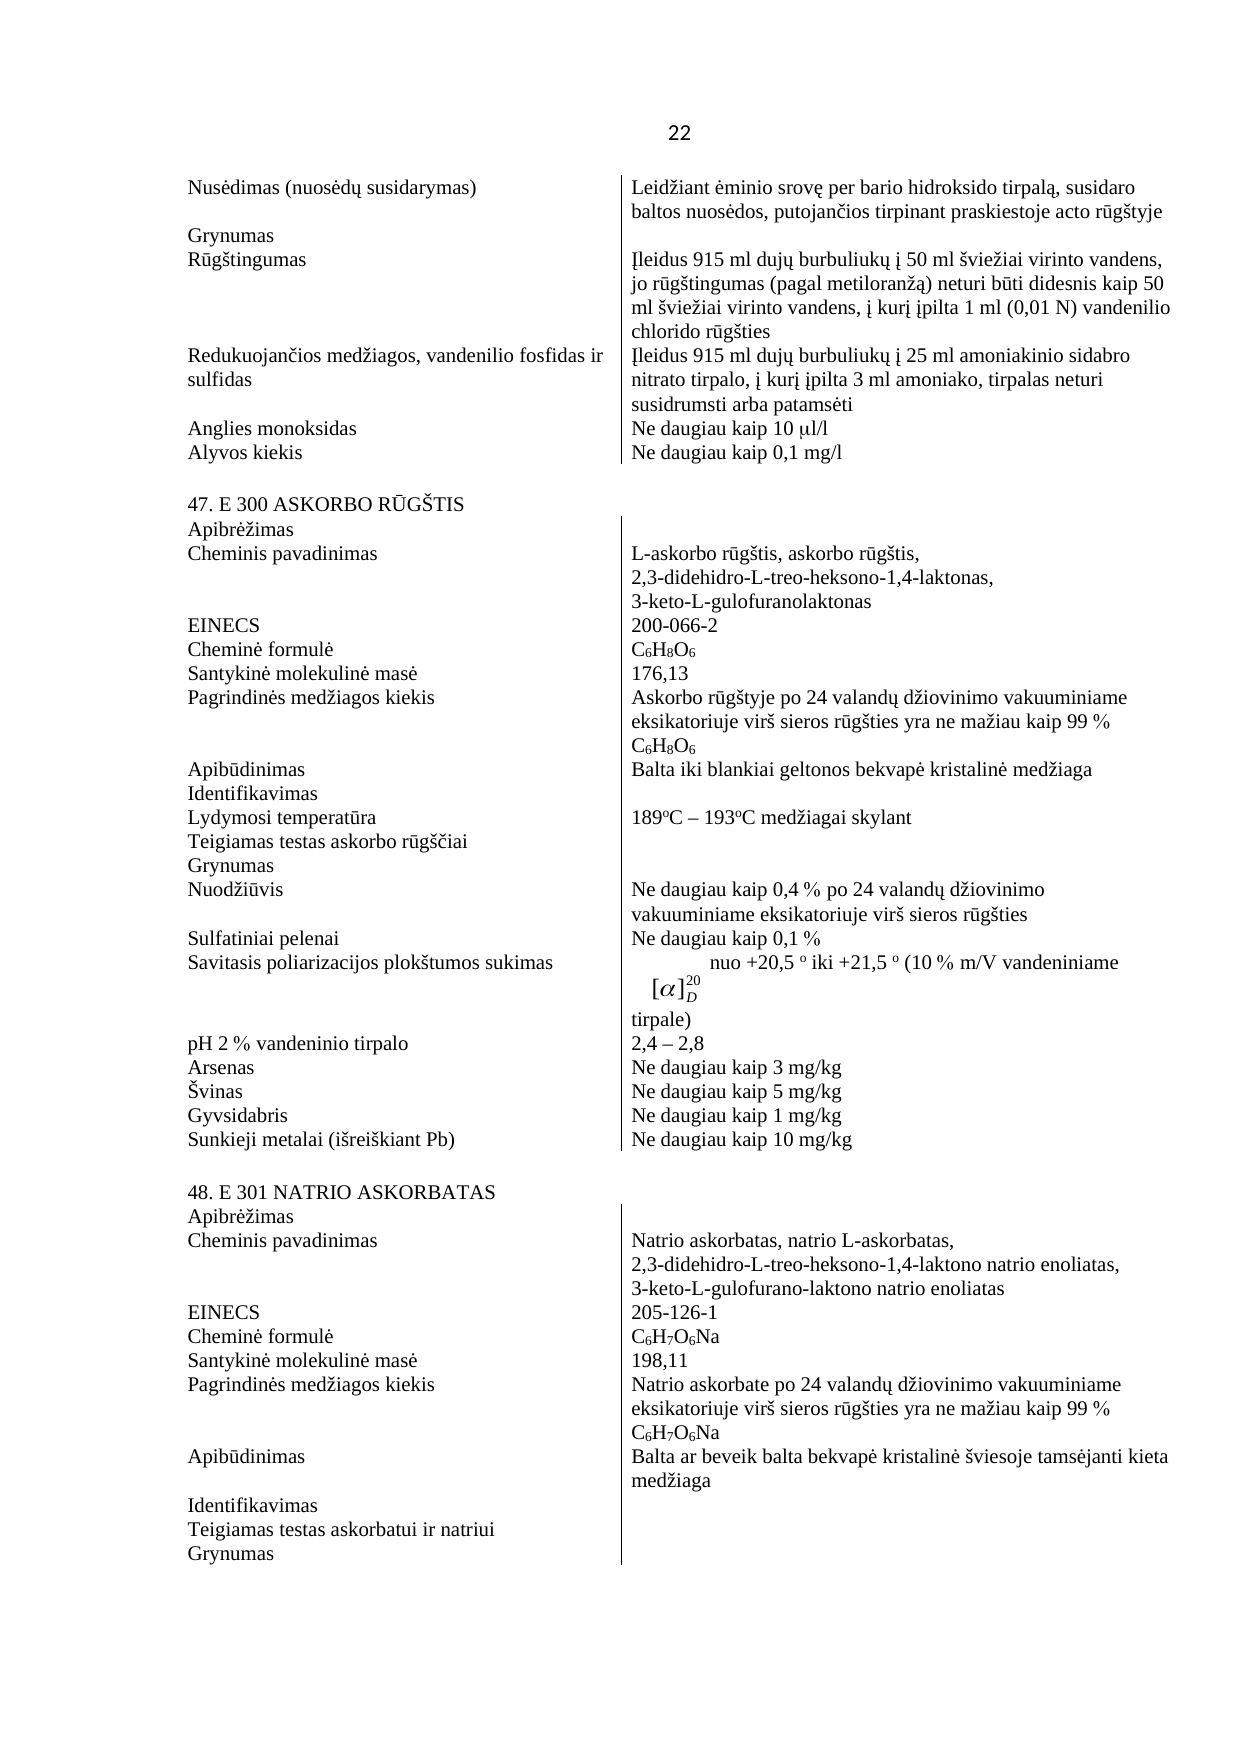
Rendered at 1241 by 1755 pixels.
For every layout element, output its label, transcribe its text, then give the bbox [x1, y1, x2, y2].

table_header 47. E 300 ASKORBO RŪGŠTIS [177, 493, 1181, 516]
table_cell Ne daugiau kaip 10 mg/kg [622, 1127, 1181, 1151]
table_cell Sunkieji metalai (išreiškiant Pb) [177, 1127, 621, 1151]
table_cell Balta iki blankiai geltonos bekvapė kristalinė medžiaga [622, 757, 1181, 781]
table_cell Ne daugiau kaip 5 mg/kg [622, 1079, 1181, 1103]
table_cell Įleidus 915 ml dujų burbuliukų į 25 ml amoniakinio sidabro nitrato tirpalo, į kurį įpilta 3 ml amoniako, tirpalas neturi susidrumsti arba patamsėti [622, 343, 1181, 416]
table_cell Askorbo rūgštyje po 24 valandų džiovinimo vakuuminiame eksikatoriuje virš sieros rūgšties yra ne mažiau kaip 99  C6H8O6 [622, 685, 1181, 757]
table_cell Santykinė molekulinė masė [177, 1348, 621, 1372]
table_cell [622, 829, 1181, 853]
table_cell Santykinė molekulinė masė [177, 661, 621, 685]
table_cell Alyvos kiekis [177, 440, 621, 464]
table_cell Cheminė formulė [177, 637, 621, 661]
table_cell Nuodžiūvis [177, 878, 621, 926]
table_cell Redukuojančios medžiagos, vandenilio fosfidas ir sulfidas [177, 343, 621, 416]
table_cell Teigiamas testas askorbatui ir natriui [177, 1517, 621, 1541]
table_cell 189oC – 193oC medžiagai skylant [622, 805, 1181, 829]
table_cell [622, 853, 1181, 877]
table_cell [622, 516, 1181, 541]
table_cell C6H8O6 [622, 637, 1181, 661]
table_cell [622, 1541, 1181, 1565]
table_cell Natrio askorbate po 24 valandų džiovinimo vakuuminiame eksikatoriuje virš sieros rūgšties yra ne mažiau kaip 99  C6H7O6Na [622, 1372, 1181, 1444]
table_cell Leidžiant ėminio srovę per bario hidroksido tirpalą, susidaro baltos nuosėdos, putojančios tirpinant praskiestoje acto rūgštyje [622, 175, 1181, 223]
table_cell Apibūdinimas [177, 757, 621, 781]
table_cell Cheminis pavadinimas [177, 541, 621, 613]
table_cell Identifikavimas [177, 1493, 621, 1517]
table_cell Grynumas [177, 223, 621, 247]
table_cell [622, 223, 1181, 247]
table_cell Savitasis poliarizacijos plokštumos sukimas [177, 950, 621, 1031]
table_cell [622, 1204, 1181, 1228]
table_cell Teigiamas testas askorbo rūgščiai [177, 829, 621, 853]
table_cell 205-126-1 [622, 1300, 1181, 1324]
table_cell 198,11 [622, 1348, 1181, 1372]
table_cell Apibūdinimas [177, 1444, 621, 1492]
table_cell Ne daugiau kaip 10 l/l [622, 416, 1181, 439]
table_cell Balta ar beveik balta bekvapė kristalinė šviesoje tamsėjanti kieta medžiaga [622, 1444, 1181, 1492]
table_cell 200-066-2 [622, 613, 1181, 637]
table_cell [622, 781, 1181, 805]
table_cell Natrio askorbatas, natrio L-askorbatas, 2,3-didehidro-L-treo-heksono-1,4-laktono natrio enoliatas, 3-keto-L-gulofurano-laktono natrio enoliatas [622, 1228, 1181, 1300]
table_cell Apibrėžimas [177, 516, 621, 541]
table_cell Anglies monoksidas [177, 416, 621, 439]
table_cell Cheminis pavadinimas [177, 1228, 621, 1300]
table_header 48. E 301 NATRIO ASKORBATAS [177, 1180, 1181, 1204]
table_cell 176,13 [622, 661, 1181, 685]
table_cell Pagrindinės medžiagos kiekis [177, 685, 621, 757]
table_cell EINECS [177, 1300, 621, 1324]
table_cell Įleidus 915 ml dujų burbuliukų į 50 ml šviežiai virinto vandens, jo rūgštingumas (pagal metiloranžą) neturi būti didesnis kaip 50 ml šviežiai virinto vandens, į kurį įpilta 1 ml (0,01 N) vandenilio chlorido rūgšties [622, 247, 1181, 343]
table_cell Cheminė formulė [177, 1324, 621, 1348]
table_cell Grynumas [177, 1541, 621, 1565]
table_cell Arsenas [177, 1055, 621, 1079]
table_cell Švinas [177, 1079, 621, 1103]
table_cell Sulfatiniai pelenai [177, 926, 621, 949]
table_cell Apibrėžimas [177, 1204, 621, 1228]
table_cell L-askorbo rūgštis, askorbo rūgštis, 2,3-didehidro-L-treo-heksono-1,4-laktonas, 3-keto-L-gulofuranolaktonas [622, 541, 1181, 613]
table_cell Ne daugiau kaip 3 mg/kg [622, 1055, 1181, 1079]
table_cell Ne daugiau kaip 0,4  po 24 valandų džiovinimo vakuuminiame eksikatoriuje virš sieros rūgšties [622, 878, 1181, 926]
table_cell Identifikavimas [177, 781, 621, 805]
table_cell Ne daugiau kaip 0,1 mg/l [622, 440, 1181, 464]
table_cell Ne daugiau kaip 1 mg/kg [622, 1103, 1181, 1127]
table_cell 2,4 – 2,8 [622, 1031, 1181, 1055]
table_cell Nusėdimas (nuosėdų susidarymas) [177, 175, 621, 223]
table_cell Grynumas [177, 853, 621, 877]
table_cell Lydymosi temperatūra [177, 805, 621, 829]
table_cell Ne daugiau kaip 0,1  [622, 926, 1181, 949]
table_cell C6H7O6Na [622, 1324, 1181, 1348]
table_cell nuo +20,5 o iki +21,5 o (10  m/V vandeniniame tirpale) [622, 950, 1181, 1031]
table_cell Gyvsidabris [177, 1103, 621, 1127]
table_cell [622, 1517, 1181, 1541]
table_cell [622, 1493, 1181, 1517]
table_cell pH 2  vandeninio tirpalo [177, 1031, 621, 1055]
table_cell Rūgštingumas [177, 247, 621, 343]
table_cell EINECS [177, 613, 621, 637]
table_cell Pagrindinės medžiagos kiekis [177, 1372, 621, 1444]
